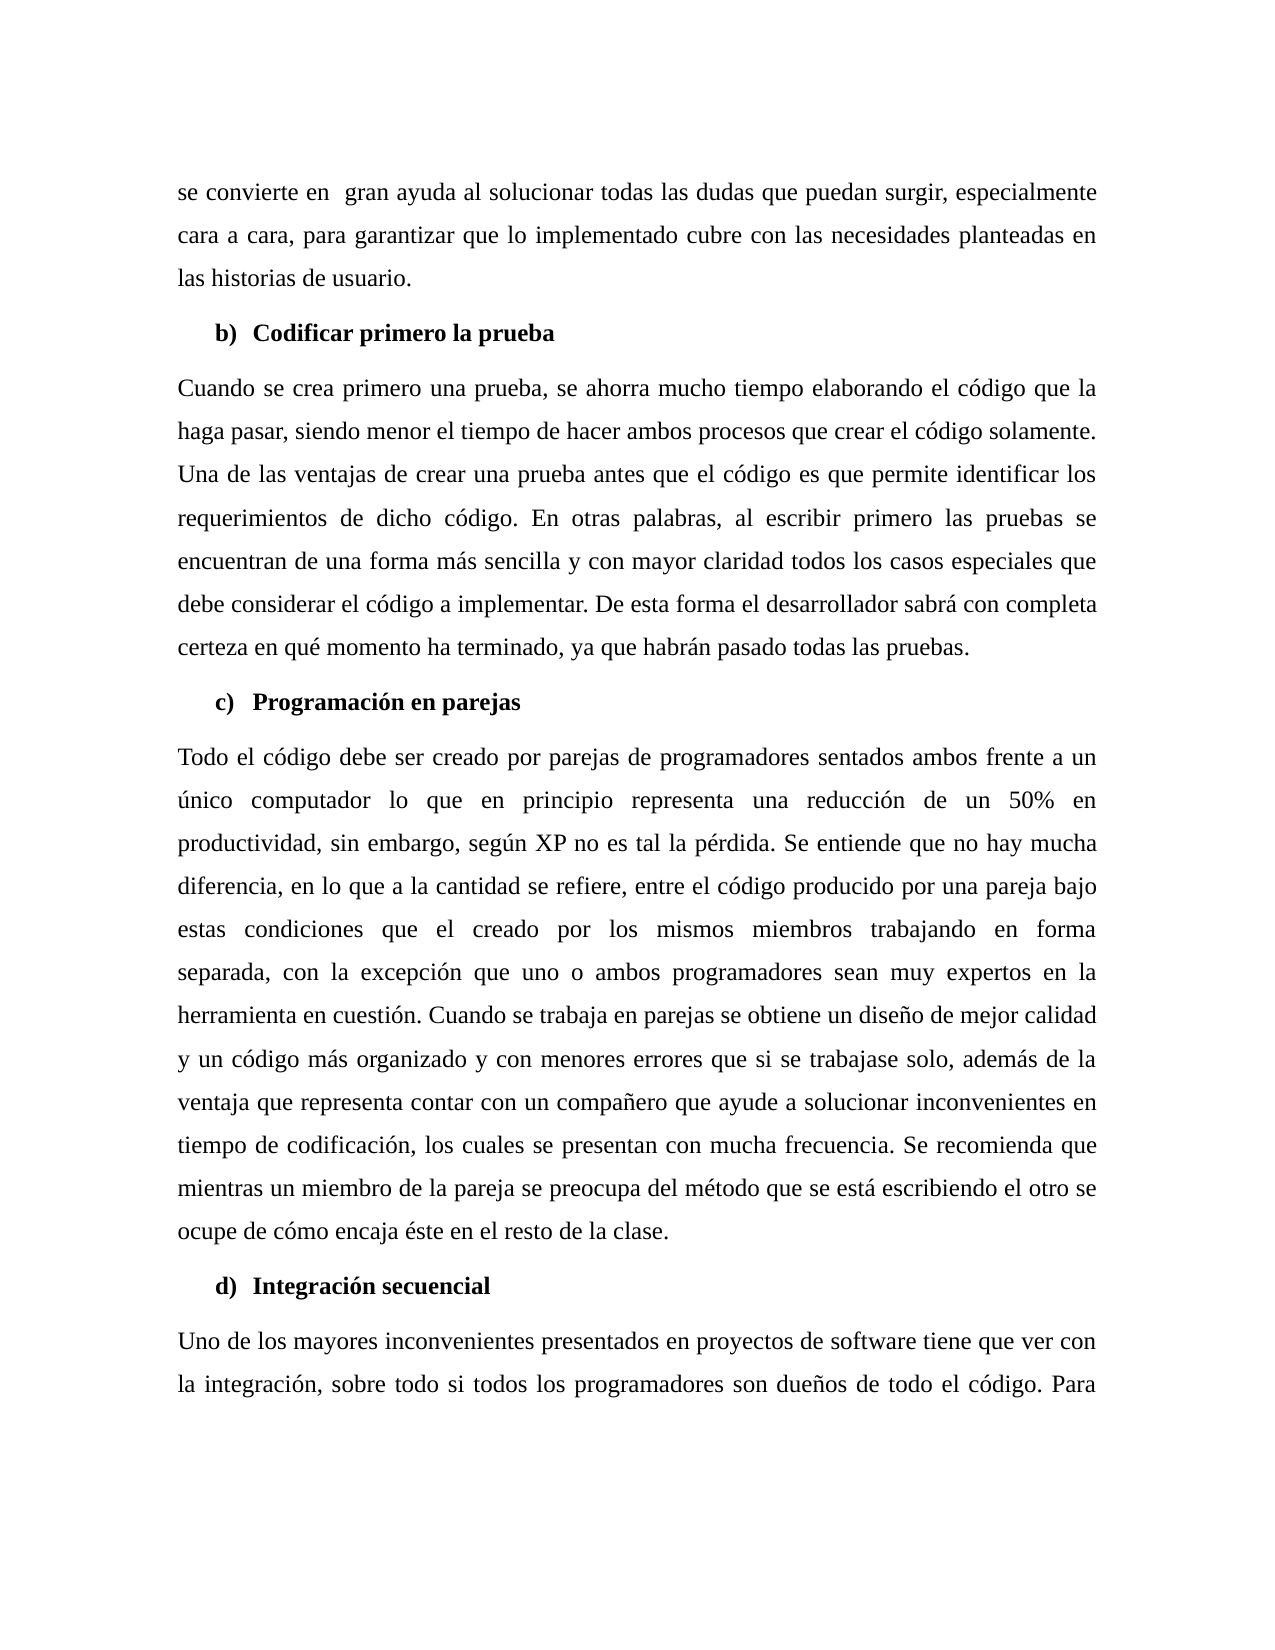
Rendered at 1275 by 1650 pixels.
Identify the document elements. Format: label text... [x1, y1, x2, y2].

list Programación en parejas [215, 687, 1098, 716]
list Codificar primero la prueba [215, 318, 1098, 347]
text Todo el código debe ser creado por parejas de programadores sentados ambos frente a un único computador lo que en principio representa una reducción de un 50% en productividad, sin embargo, según XP no es tal la pérdida. Se entiende que no hay mucha diferencia, en lo que a la cantidad se refiere, entre el código producido por una pareja bajo estas condiciones que el creado por los mismos miembros trabajando en forma separada, con la excepción que uno o ambos programadores sean muy expertos en la herramienta en cuestión. Cuando se trabaja en parejas se obtiene un diseño de mejor calidad y un código más organizado y con menores errores que si se trabajase solo, además de la ventaja que representa contar con un compañero que ayude a solucionar inconvenientes en tiempo de codificación, los cuales se presentan con mucha frecuencia. Se recomienda que mientras un miembro de la pareja se preocupa del método que se está escribiendo el otro se ocupe de cómo encaja éste en el resto de la clase. [177, 742, 1098, 1245]
text se convierte en gran ayuda al solucionar todas las dudas que puedan surgir, especialmente cara a cara, para garantizar que lo implementado cubre con las necesidades planteadas en las historias de usuario. [177, 177, 1098, 292]
list Integración secuencial [215, 1271, 1098, 1300]
text Uno de los mayores inconvenientes presentados en proyectos de software tiene que ver con la integración, sobre todo si todos los programadores son dueños de todo el código. Para [177, 1326, 1098, 1398]
text Cuando se crea primero una prueba, se ahorra mucho tiempo elaborando el código que la haga pasar, siendo menor el tiempo de hacer ambos procesos que crear el código solamente. Una de las ventajas de crear una prueba antes que el código es que permite identificar los requerimientos de dicho código. En otras palabras, al escribir primero las pruebas se encuentran de una forma más sencilla y con mayor claridad todos los casos especiales que debe considerar el código a implementar. De esta forma el desarrollador sabrá con completa certeza en qué momento ha terminado, ya que habrán pasado todas las pruebas. [177, 373, 1098, 661]
